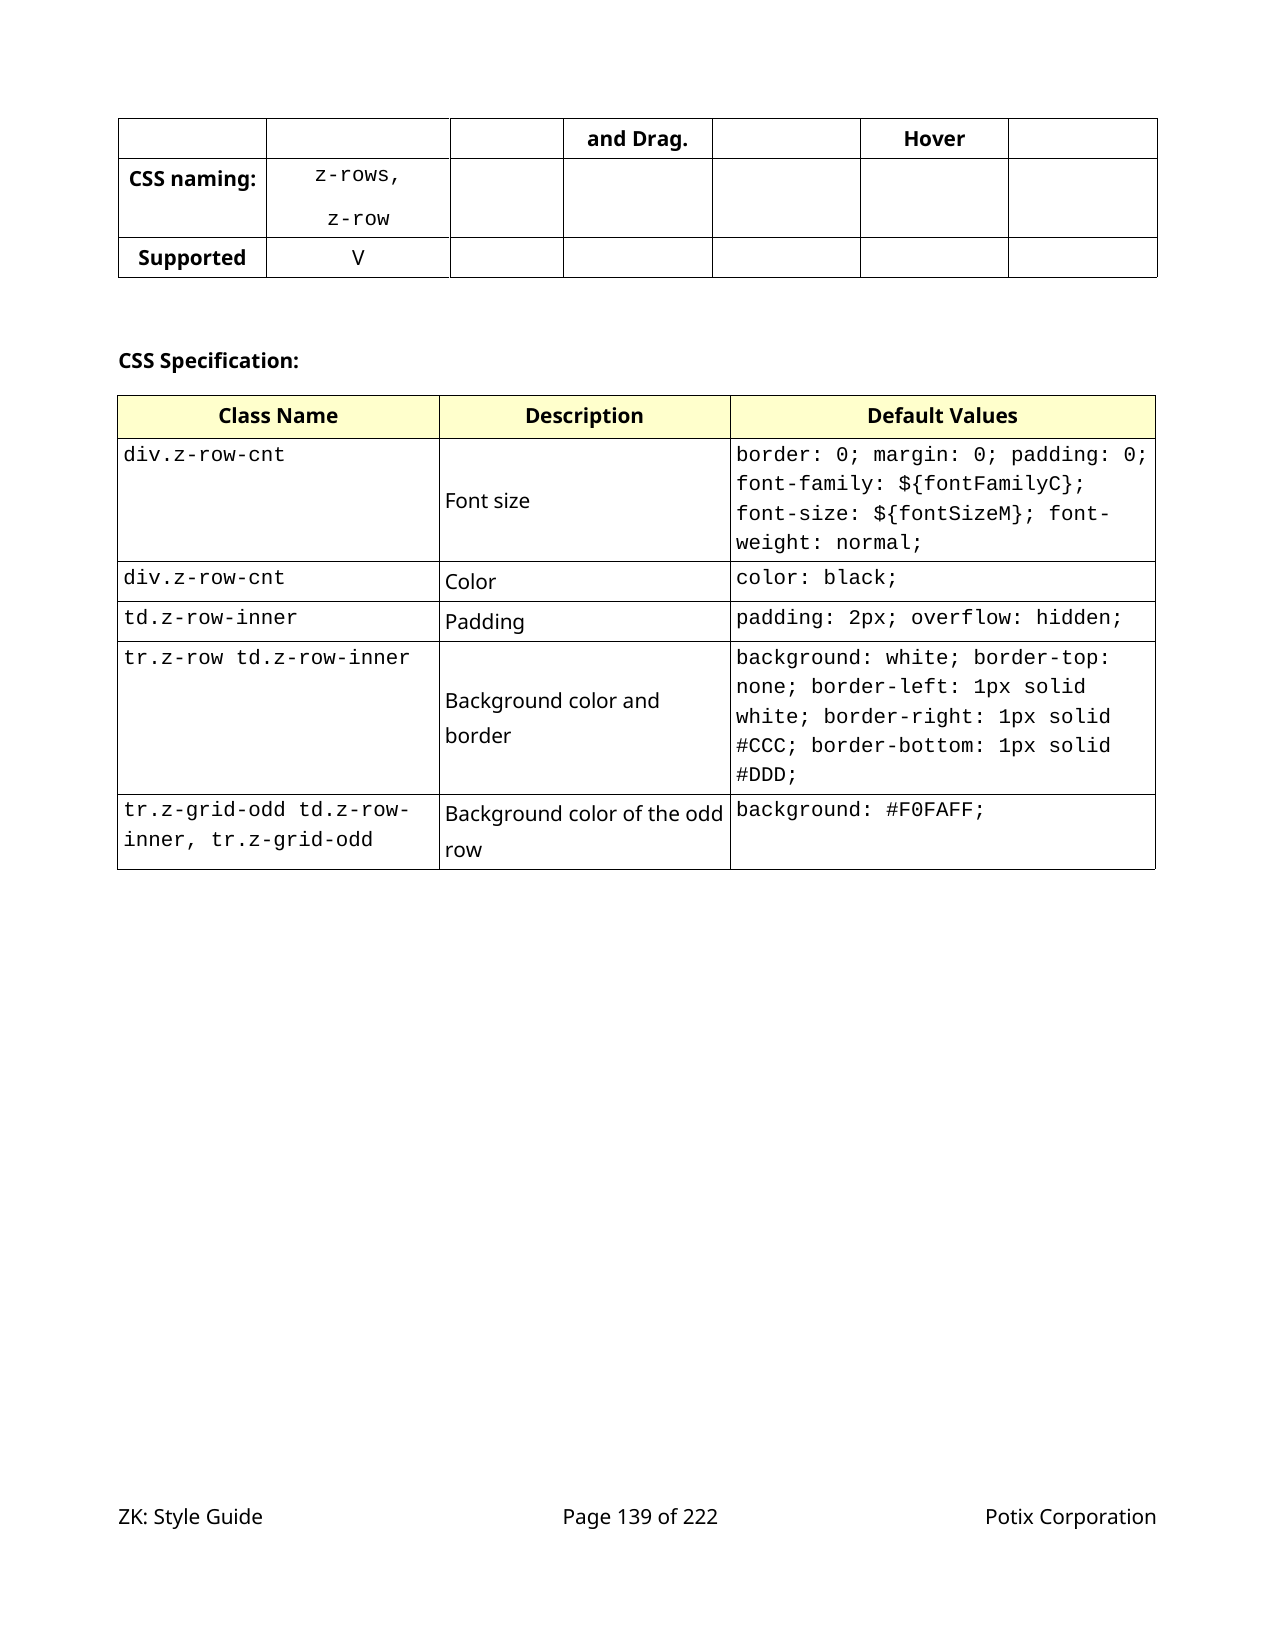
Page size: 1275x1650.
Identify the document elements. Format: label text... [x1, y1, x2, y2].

table_cell background: white; border-top: none; border-left: 1px solid white; border-right: 1px solid #CCC; border-bottom: 1px solid #DDD; [731, 642, 1155, 794]
table_header Default Values [731, 396, 1155, 438]
table_cell [451, 159, 563, 237]
table_cell div.z-row-cnt [118, 439, 439, 561]
table_cell V [267, 238, 449, 277]
table_cell td.z-row-inner [118, 602, 439, 641]
table_cell [1009, 238, 1157, 277]
table_cell background: #F0FAFF; [731, 795, 1155, 869]
table_cell Background color and border [440, 642, 730, 794]
table_cell z-rows, z-row [267, 159, 449, 237]
table_cell CSS naming: [119, 159, 266, 237]
table_cell [564, 159, 712, 237]
table_header [451, 119, 563, 158]
table_cell Color [440, 562, 730, 601]
table_cell padding: 2px; overflow: hidden; [731, 602, 1155, 641]
table_cell tr.z-grid-odd td.z-row-inner, tr.z-grid-odd [118, 795, 439, 869]
table_cell color: black; [731, 562, 1155, 601]
table_cell [564, 238, 712, 277]
table_header [1009, 119, 1157, 158]
table_cell [713, 159, 860, 237]
table_header Hover [861, 119, 1008, 158]
table_cell [451, 238, 563, 277]
table_cell [861, 238, 1008, 277]
table_header [267, 119, 449, 158]
text CSS Specification: [118, 347, 1157, 375]
table_header Description [440, 396, 730, 438]
table_cell Background color of the odd row [440, 795, 730, 869]
table_header [713, 119, 860, 158]
table_cell [861, 159, 1008, 237]
table_cell div.z-row-cnt [118, 562, 439, 601]
table_cell border: 0; margin: 0; padding: 0; font-family: ${fontFamilyC}; font-size: ${fontSizeM}; font-weight: normal; [731, 439, 1155, 561]
table_cell Font size [440, 439, 730, 561]
table_cell Supported [119, 238, 266, 277]
table_header Class Name [118, 396, 439, 438]
table_header [119, 119, 266, 158]
table_cell Padding [440, 602, 730, 641]
table_cell [1009, 159, 1157, 237]
table_cell [713, 238, 860, 277]
table_cell tr.z-row td.z-row-inner [118, 642, 439, 794]
table_header and Drag. [564, 119, 712, 158]
